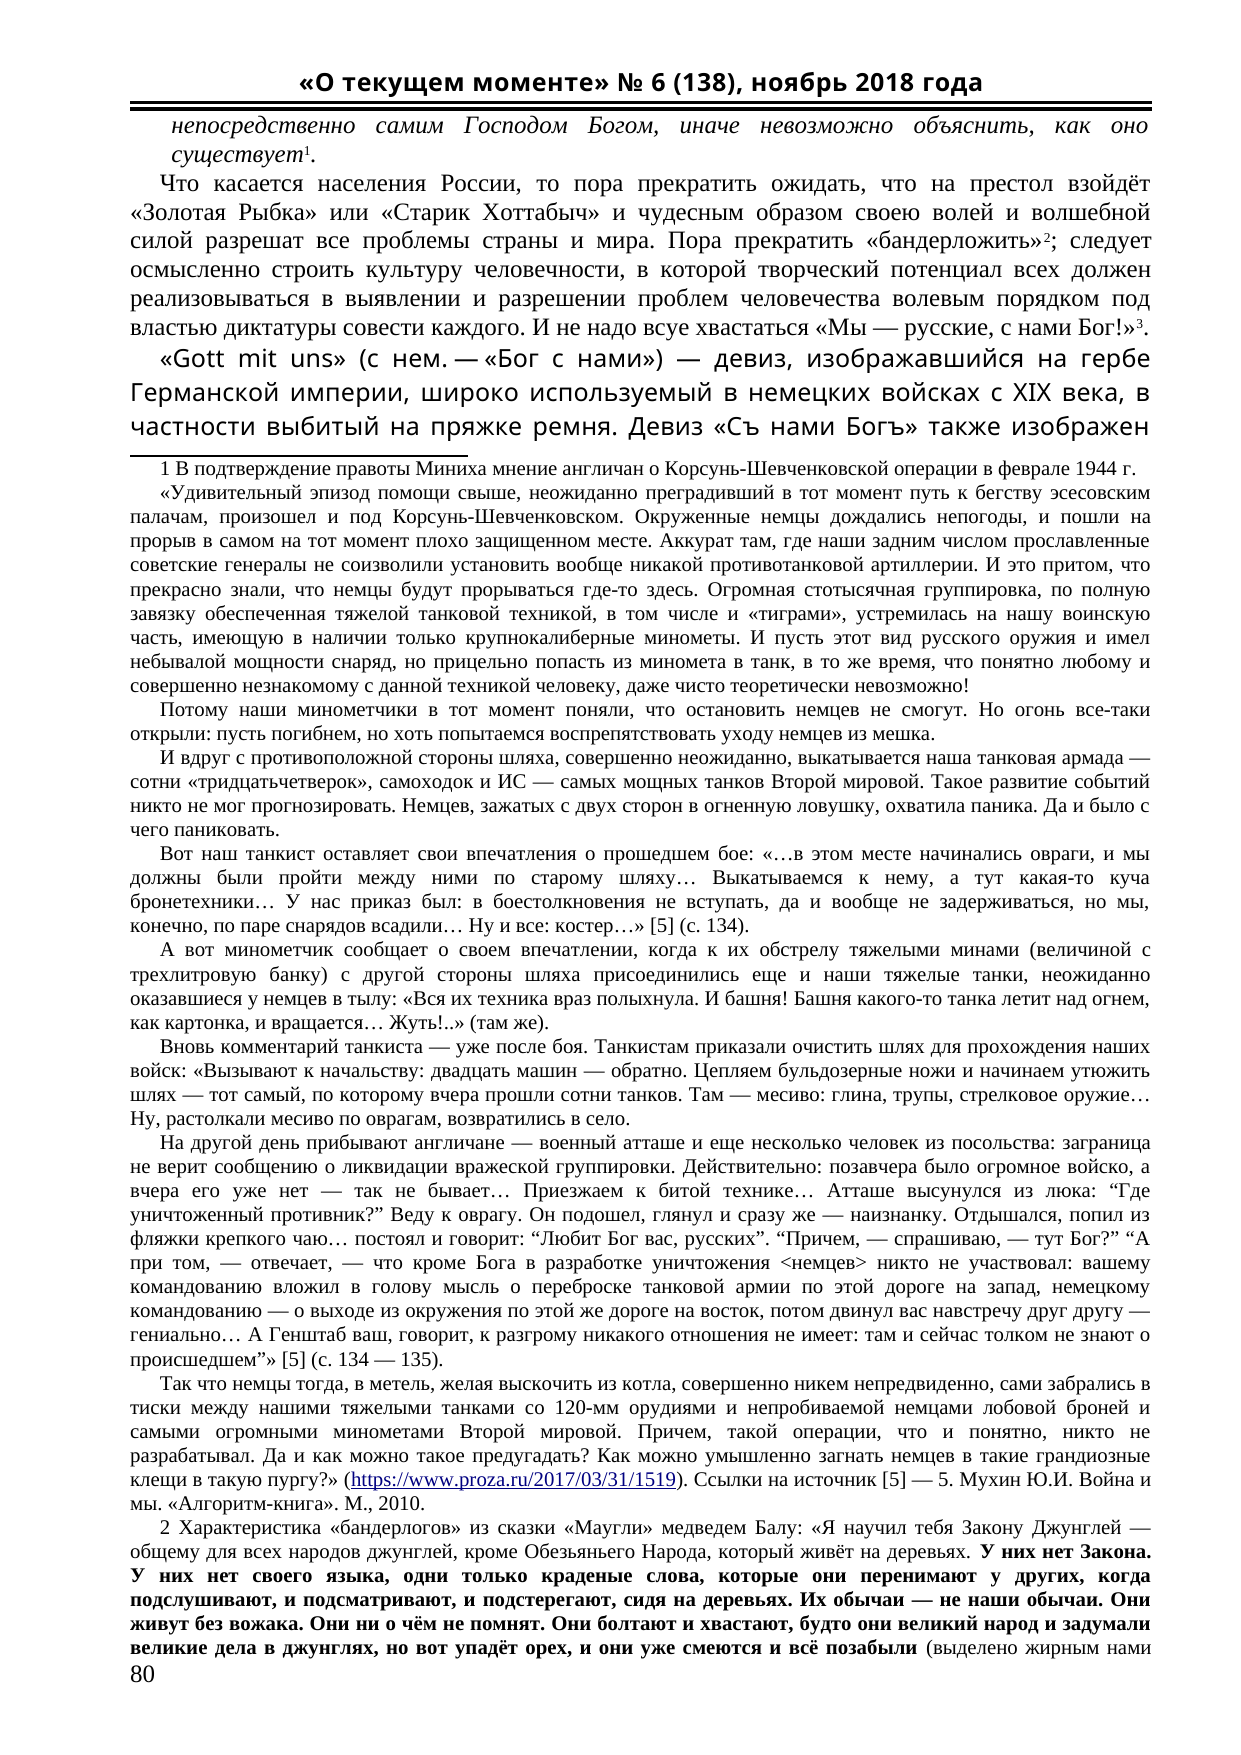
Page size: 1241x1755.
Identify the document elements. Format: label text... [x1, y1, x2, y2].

list В подтверждение правоты Миниха мнение англичан о Корсунь-Шевченковской операции в феврале 1944 г. [130, 456, 1152, 480]
list Вот наш танкист оставляет свои впечатления о прошедшем бое: «…в этом месте начинались овраги, и мы должны были пройти между ними по старому шляху… Выкатываемся к нему, а тут какая-то куча бронетехники… У нас приказ был: в боестолкновения не вступать, да и вообще не задерживаться, но мы, конечно, по паре снарядов всадили… Ну и все: костер…» [5] (с. 134). [130, 841, 1152, 937]
list «Удивительный эпизод помощи свыше, неожиданно преградивший в тот момент путь к бегству эсесовским палачам, произошел и под Корсунь-Шевченковском. Окруженные немцы дождались непогоды, и пошли на прорыв в самом на тот момент плохо защищенном месте. Аккурат там, где наши задним числом прославленные советские генералы не соизволили установить вообще никакой противотанковой артиллерии. И это притом, что прекрасно знали, что немцы будут прорываться где-то здесь. Огромная стотысячная группировка, по полную завязку обеспеченная тяжелой танковой техникой, в том числе и «тиграми», устремилась на нашу воинскую часть, имеющую в наличии только крупнокалиберные минометы. И пусть этот вид русского оружия и имел небывалой мощности снаряд, но прицельно попасть из миномета в танк, в то же время, что понятно любому и совершенно незнакомому с данной техникой человеку, даже чисто теоретически невозможно! [130, 480, 1152, 697]
text Что касается населения России, то пора прекратить ожидать, что на престол взойдёт «Золотая Рыбка» или «Старик Хоттабыч» и чудесным образом своею волей и волшебной силой разрешат все проблемы страны и мира. Пора прекратить «бандерложить»; следует осмысленно строить культуру человечности, в которой творческий потенциал всех должен реализовываться в выявлении и разрешении проблем человечества волевым порядком под властью диктатуры совести каждого. И не надо всуе хвастаться «Мы — русские, с нами Бог!». [130, 168, 1152, 341]
list И вдруг с противоположной стороны шляха, совершенно неожиданно, выкатывается наша танковая армада — сотни «тридцатьчетверок», самоходок и ИС — самых мощных танков Второй мировой. Такое развитие событий никто не мог прогнозировать. Немцев, зажатых с двух сторон в огненную ловушку, охватила паника. Да и было с чего паниковать. [130, 745, 1152, 841]
list А вот минометчик сообщает о своем впечатлении, когда к их обстрелу тяжелыми минами (величиной с трехлитровую банку) с другой стороны шляха присоединились еще и наши тяжелые танки, неожиданно оказавшиеся у немцев в тылу: «Вся их техника враз полыхнула. И башня! Башня какого-то танка летит над огнем, как картонка, и вращается… Жуть!..» (там же). [130, 937, 1152, 1034]
list Вновь комментарий танкиста — уже после боя. Танкистам приказали очистить шлях для прохождения наших войск: «Вызывают к начальству: двадцать машин — обратно. Цепляем бульдозерные ножи и начинаем утюжить шлях — тот самый, по которому вчера прошли сотни танков. Там — месиво: глина, трупы, стрелковое оружие… Ну, растолкали месиво по оврагам, возвратились в село. [130, 1034, 1152, 1130]
list На другой день прибывают англичане — военный атташе и еще несколько человек из посольства: заграница не верит сообщению о ликвидации вражеской группировки. Действительно: позавчера было огромное войско, а вчера его уже нет — так не бывает… Приезжаем к битой технике… Атташе высунулся из люка: “Где уничтоженный противник?” Веду к оврагу. Он подошел, глянул и сразу же — наизнанку. Отдышался, попил из фляжки крепкого чаю… постоял и говорит: “Любит Бог вас, русских”. “Причем, — спрашиваю, — тут Бог?” “А при том, — отвечает, — что кроме Бога в разработке уничтожения <немцев> никто не участвовал: вашему командованию вложил в голову мысль о переброске танковой армии по этой дороге на запад, немецкому командованию — о выходе из окружения по этой же дороге на восток, потом двинул вас навстречу друг другу — гениально… А Генштаб ваш, говорит, к разгрому никакого отношения не имеет: там и сейчас толком не знают о происшедшем”» [5] (с. 134 — 135). [130, 1130, 1152, 1371]
list Так что немцы тогда, в метель, желая выскочить из котла, совершенно никем непредвиденно, сами забрались в тиски между нашими тяжелыми танками со 120-мм орудиями и непробиваемой немцами лобовой броней и самыми огромными минометами Второй мировой. Причем, такой операции, что и понятно, никто не разрабатывал. Да и как можно такое предугадать? Как можно умышленно загнать немцев в такие грандиозные клещи в такую пургу?» (https://www.proza.ru/2017/03/31/1519). Ссылки на источник [5] — 5. Мухин Ю.И. Война и мы. «Алгоритм-книга». М., 2010. [130, 1371, 1152, 1515]
list непосредственно самим Господом Богом, иначе невозможно объяснить, как оно существует. [148, 111, 1152, 168]
list Потому наши минометчики в тот момент поняли, что остановить немцев не смогут. Но огонь все-таки открыли: пусть погибнем, но хоть попытаемся воспрепятствовать уходу немцев из мешка. [130, 697, 1152, 745]
text «Gott mit uns» (с нем. — «Бог с нами») — девиз, изображавшийся на гербе Германской империи, широко используемый в немецких войсках с XIX века, в частности выбитый на пряжке ремня. Девиз «Съ нами Богъ» также изображен [130, 341, 1152, 443]
text Характеристика «бандерлогов» из сказки «Маугли» медведем Балу: «Я научил тебя Закону Джунглей — общему для всех народов джунглей, кроме Обезьяньего Народа, который живёт на деревьях. У них нет Закона. У них нет своего языка, одни только краденые слова, которые они перенимают у других, когда подслушивают, и подсматривают, и подстерегают, сидя на деревьях. Их обычаи — не наши обычаи. Они живут без вожака. Они ни о чём не помнят. Они болтают и хвастают, будто они великий народ и задумали великие дела в джунглях, но вот упадёт орех, и они уже смеются и всё позабыли (выделено жирным нами [130, 1515, 1152, 1659]
